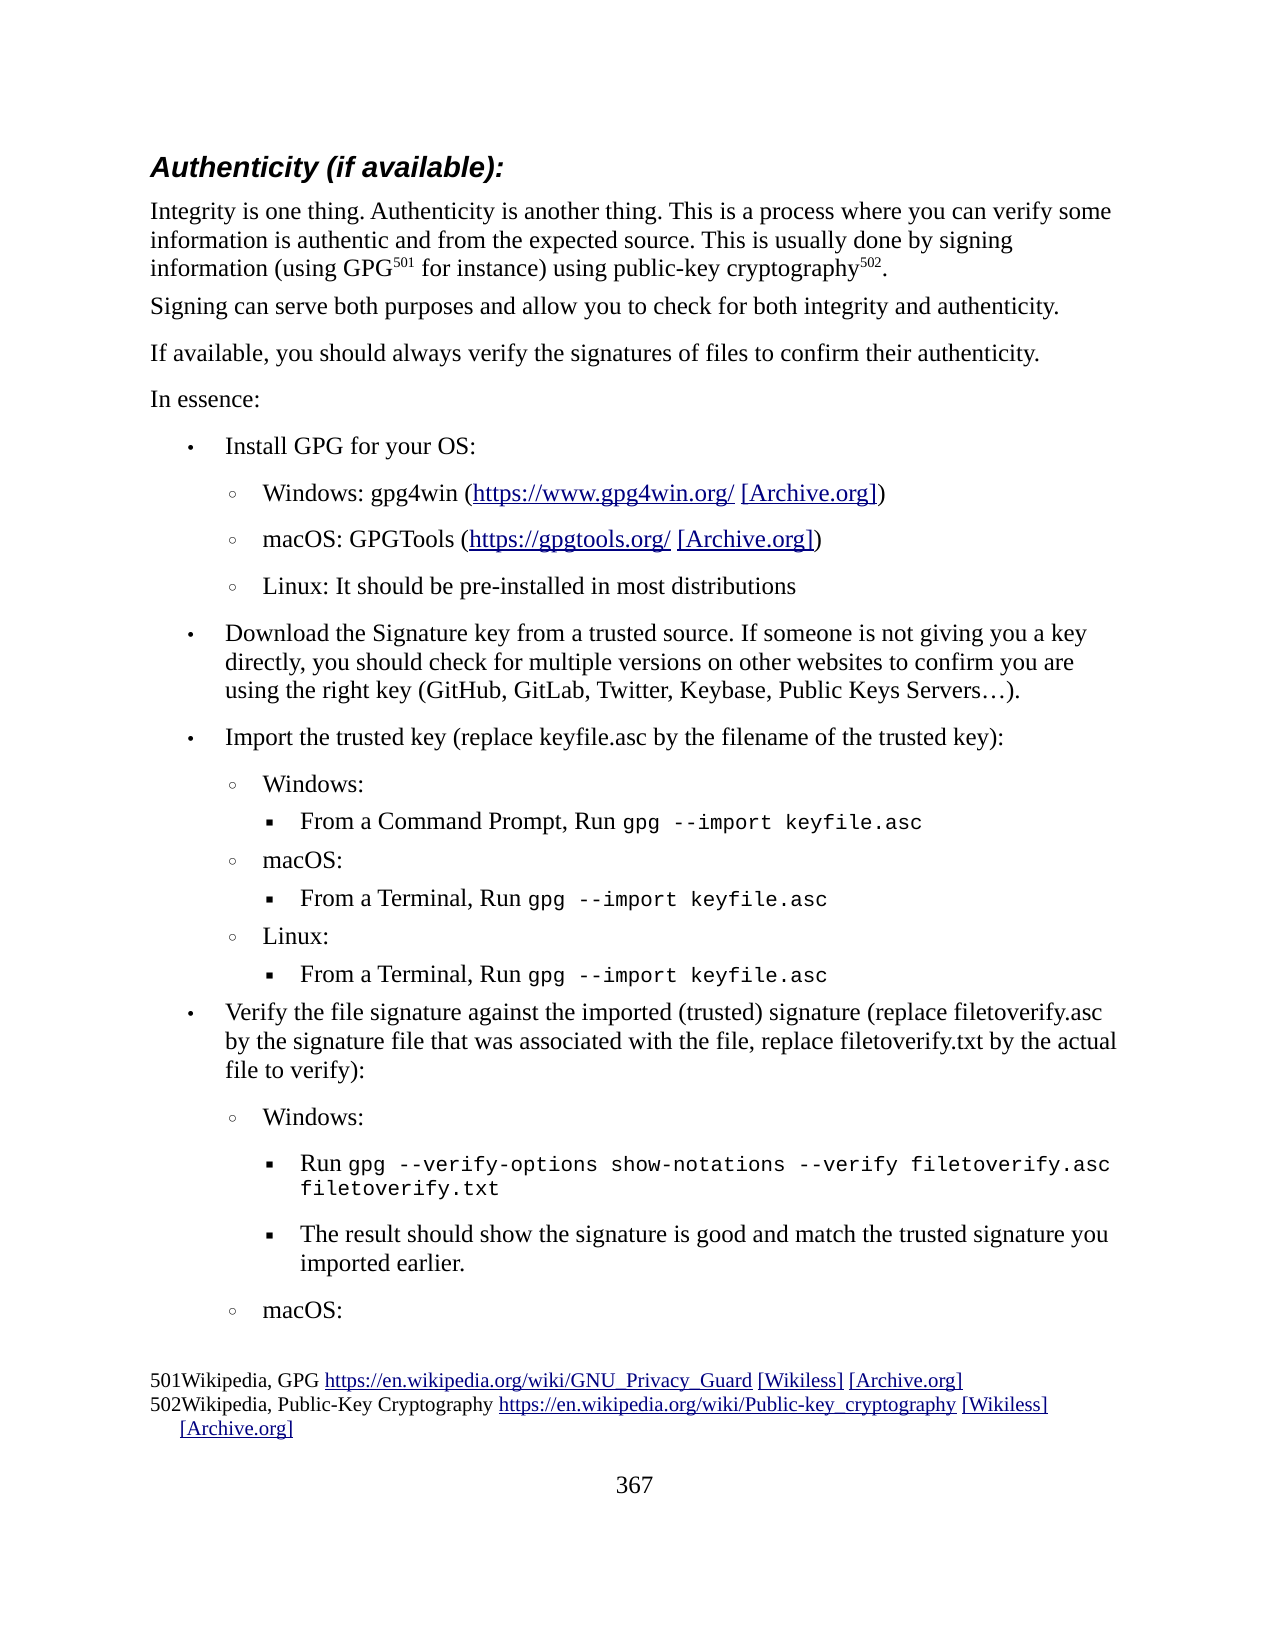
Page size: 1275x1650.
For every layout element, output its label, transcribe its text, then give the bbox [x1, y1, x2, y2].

list macOS: [225, 845, 1125, 874]
list Windows: gpg4win (https://www.gpg4win.org/ [Archive.org]) [225, 478, 1125, 507]
list Linux: It should be pre-installed in most distributions [225, 571, 1125, 600]
list Verify the file signature against the imported (trusted) signature (replace filetoverify.asc by the signature file that was associated with the file, replace filetoverify.txt by the actual file to verify): [187, 997, 1125, 1084]
list Windows: [225, 769, 1125, 797]
list macOS: [225, 1295, 1125, 1324]
list From a Terminal, Run gpg --import keyfile.asc [262, 883, 1125, 912]
list Windows: [225, 1102, 1125, 1130]
text If available, you should always verify the signatures of files to confirm their authenticity. [150, 338, 1125, 367]
list Download the Signature key from a trusted source. If someone is not giving you a key directly, you should check for multiple versions on other websites to confirm you are using the right key (GitHub, GitLab, Twitter, Keybase, Public Keys Servers…). [187, 618, 1125, 704]
list Import the trusted key (replace keyfile.asc by the filename of the trusted key): [187, 722, 1125, 751]
subtitle Authenticity (if available): [150, 150, 1125, 183]
list Run gpg --verify-options show-notations --verify filetoverify.asc filetoverify.txt [262, 1148, 1125, 1202]
list Linux: [225, 921, 1125, 950]
text In essence: [150, 384, 1125, 413]
list macOS: GPGTools (https://gpgtools.org/ [Archive.org]) [225, 524, 1125, 553]
list From a Terminal, Run gpg --import keyfile.asc [262, 959, 1125, 988]
list The result should show the signature is good and match the trusted signature you imported earlier. [262, 1219, 1125, 1277]
text Wikipedia, Public-Key Cryptography https://en.wikipedia.org/wiki/Public-key_cryptography [Wikiless] [Archive.org] [150, 1392, 1125, 1440]
text Wikipedia, GPG https://en.wikipedia.org/wiki/GNU_Privacy_Guard [Wikiless] [Archive.org] [150, 1368, 1125, 1392]
list Install GPG for your OS: [187, 431, 1125, 460]
text Signing can serve both purposes and allow you to check for both integrity and authenticity. [150, 291, 1125, 320]
list From a Command Prompt, Run gpg --import keyfile.asc [262, 806, 1125, 836]
text Integrity is one thing. Authenticity is another thing. This is a process where you can verify some information is authentic and from the expected source. This is usually done by signing information (using GPG for instance) using public-key cryptography. [150, 196, 1125, 282]
